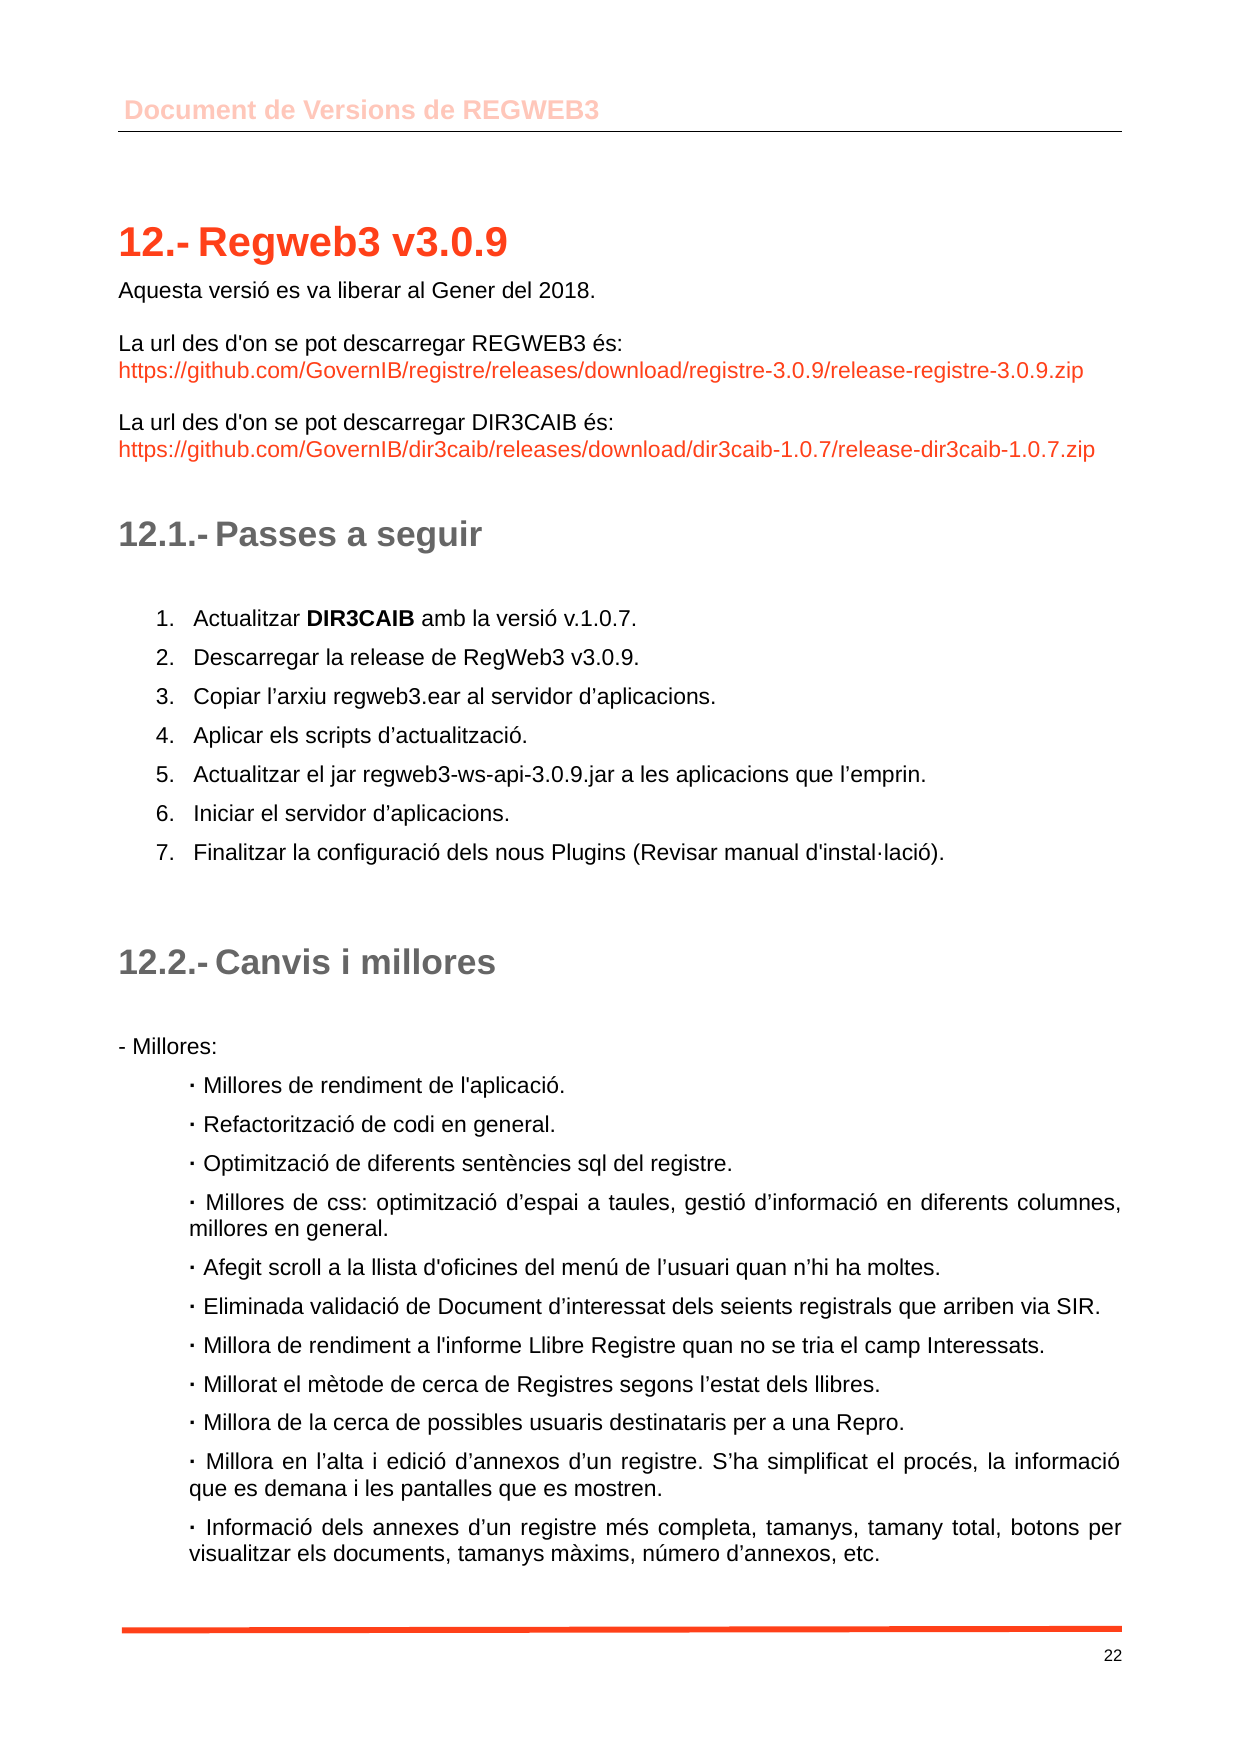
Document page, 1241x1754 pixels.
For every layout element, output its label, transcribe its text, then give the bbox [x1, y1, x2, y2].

text · Millora de rendiment a l'informe Llibre Registre quan no se tria el camp Interessats. [189, 1332, 1122, 1358]
text - Millores: [118, 1033, 1122, 1060]
text · Refactorització de codi en general. [189, 1111, 1122, 1137]
text · Afegit scroll a la llista d'oficines del menú de l’usuari quan n’hi ha moltes. [189, 1254, 1122, 1280]
text · Informació dels annexes d’un registre més completa, tamanys, tamany total, botons per visualitzar els documents, tamanys màxims, número d’annexos, etc. [189, 1513, 1122, 1566]
text · Optimització de diferents sentències sql del registre. [189, 1150, 1122, 1176]
text · Millores de rendiment de l'aplicació. [189, 1072, 1122, 1098]
text · Millores de css: optimització d’espai a taules, gestió d’informació en diferents columnes, millores en general. [189, 1189, 1122, 1241]
list Finalitzar la configuració dels nous Plugins (Revisar manual d'instal·lació). [156, 838, 1122, 865]
subtitle Passes a seguir [118, 513, 1122, 554]
text La url des d'on se pot descarregar REGWEB3 és: [118, 330, 1122, 357]
list Actualitzar DIR3CAIB amb la versió v.1.0.7. [156, 605, 1122, 632]
text https://github.com/GovernIB/dir3caib/releases/download/dir3caib-1.0.7/release-dir3caib-1.0.7.zip [118, 436, 1122, 462]
list Copiar l’arxiu regweb3.ear al servidor d’aplicacions. [156, 683, 1122, 709]
list Aplicar els scripts d’actualització. [156, 722, 1122, 748]
list Actualitzar el jar regweb3-ws-api-3.0.9.jar a les aplicacions que l’emprin. [156, 761, 1122, 787]
text · Millorat el mètode de cerca de Registres segons l’estat dels llibres. [189, 1371, 1122, 1397]
subtitle Regweb3 v3.0.9 [118, 217, 1122, 265]
text · Millora en l’alta i edició d’annexos d’un registre. S’ha simplificat el procés, la informació que es demana i les pantalles que es mostren. [189, 1448, 1122, 1501]
text La url des d'on se pot descarregar DIR3CAIB és: [118, 409, 1122, 436]
list Iniciar el servidor d’aplicacions. [156, 800, 1122, 826]
list Descarregar la release de RegWeb3 v3.0.9. [156, 644, 1122, 671]
text Aquesta versió es va liberar al Gener del 2018. [118, 277, 1122, 304]
text https://github.com/GovernIB/registre/releases/download/registre-3.0.9/release-registre-3.0.9.zip [118, 357, 1122, 383]
text · Eliminada validació de Document d’interessat dels seients registrals que arriben via SIR. [189, 1293, 1122, 1319]
text · Millora de la cerca de possibles usuaris destinataris per a una Repro. [189, 1409, 1122, 1436]
subtitle Canvis i millores [118, 941, 1122, 982]
